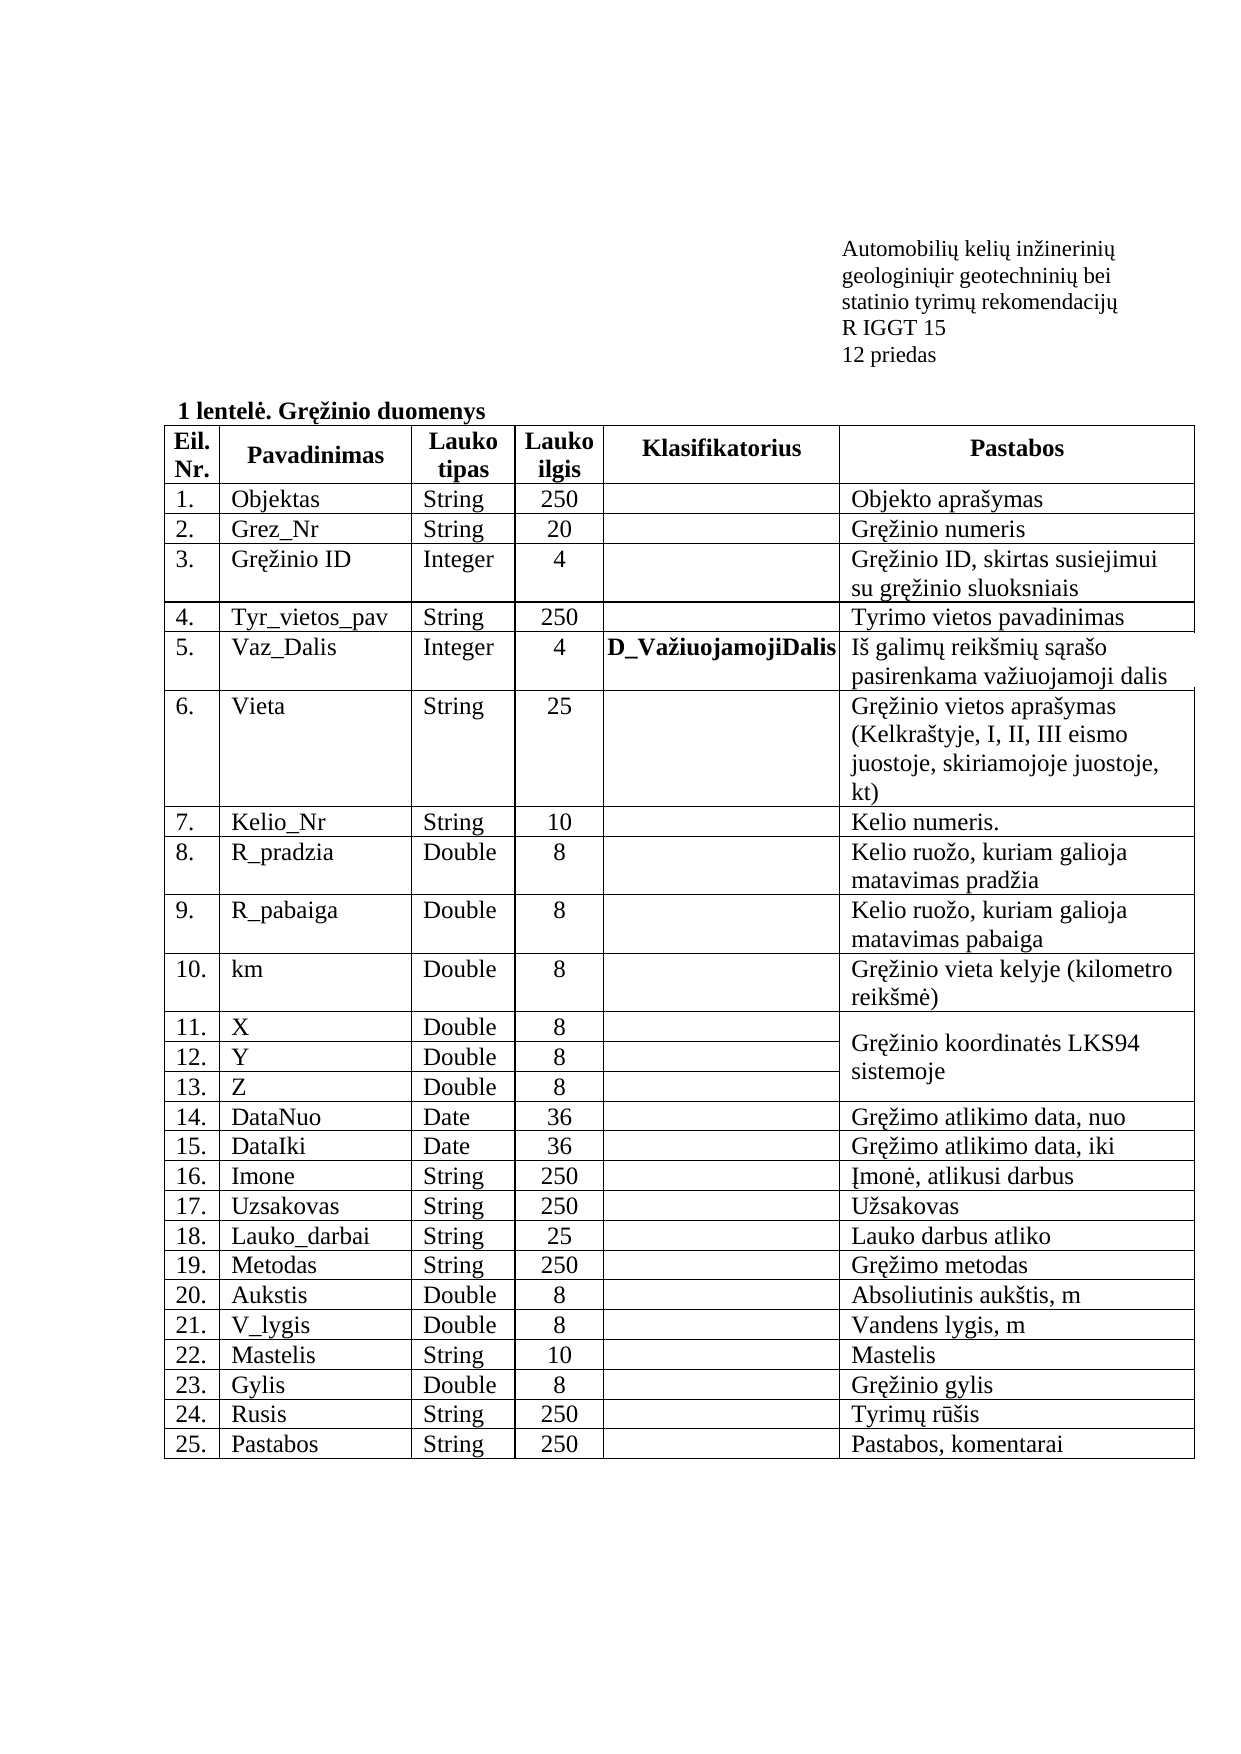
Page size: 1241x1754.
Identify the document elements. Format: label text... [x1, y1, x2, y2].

table_cell Vieta [220, 691, 411, 806]
table_cell 8 [516, 954, 603, 1011]
table_cell 1. [165, 484, 219, 513]
table_cell Grez_Nr [220, 514, 411, 543]
table_cell 8 [516, 1370, 603, 1398]
table_cell String [412, 1340, 514, 1369]
table_cell [604, 1429, 839, 1458]
table_cell 8 [516, 837, 603, 894]
table_cell 18. [165, 1221, 219, 1249]
table_cell String [412, 691, 514, 806]
table_cell Mastelis [840, 1340, 1194, 1369]
table_cell Gylis [220, 1370, 411, 1398]
table_cell Rusis [220, 1400, 411, 1428]
table_cell Objektas [220, 484, 411, 513]
table_cell String [412, 1221, 514, 1249]
table_cell Mastelis [220, 1340, 411, 1369]
table_cell 8 [516, 895, 603, 953]
table_cell 23. [165, 1370, 219, 1398]
table_cell String [412, 1161, 514, 1190]
table_cell Užsakovas [840, 1191, 1194, 1220]
table_cell Integer [412, 544, 514, 601]
table_cell Pastabos, komentarai [840, 1429, 1194, 1458]
table_cell Integer [412, 632, 514, 690]
table_cell 14. [165, 1102, 219, 1130]
table_cell 8 [516, 1072, 603, 1101]
table_cell Gręžinio vieta kelyje (kilometro reikšmė) [840, 954, 1194, 1011]
table_cell String [412, 1251, 514, 1279]
table_cell 250 [516, 1161, 603, 1190]
table_cell Double [412, 1042, 514, 1071]
table_cell 25 [516, 691, 603, 806]
table_cell String [412, 484, 514, 513]
table_cell Absoliutinis aukštis, m [840, 1280, 1194, 1309]
table_header Klasifikatorius [604, 426, 839, 483]
table_cell [604, 895, 839, 953]
table_cell 250 [516, 1429, 603, 1458]
table_cell R_pradzia [220, 837, 411, 894]
table_cell 8 [516, 1012, 603, 1041]
table_cell 4. [165, 603, 219, 631]
table_cell [604, 1042, 839, 1071]
table_cell 4 [516, 632, 603, 690]
table_cell [604, 1251, 839, 1279]
table_cell 8 [516, 1042, 603, 1071]
table_cell [604, 1102, 839, 1130]
table_cell 8 [516, 1310, 603, 1339]
table_cell R_pabaiga [220, 895, 411, 953]
table_cell 19. [165, 1251, 219, 1279]
table_header Lauko tipas [412, 426, 514, 483]
table_cell Double [412, 1370, 514, 1398]
table_cell [604, 1280, 839, 1309]
table_cell [604, 1072, 839, 1101]
table_cell [604, 1131, 839, 1160]
table_cell Gręžimo metodas [840, 1251, 1194, 1279]
table_cell Gręžinio numeris [840, 514, 1194, 543]
table_header Pavadinimas [220, 426, 411, 483]
table_cell X [220, 1012, 411, 1041]
table_cell 15. [165, 1131, 219, 1160]
table_cell String [412, 807, 514, 836]
table_cell Lauko darbus atliko [840, 1221, 1194, 1249]
text R IGGT 15 [842, 314, 1181, 341]
table_cell String [412, 603, 514, 631]
table_cell 12. [165, 1042, 219, 1071]
table_cell 17. [165, 1191, 219, 1220]
table_cell 20 [516, 514, 603, 543]
table_cell Aukstis [220, 1280, 411, 1309]
table_cell [604, 691, 839, 806]
table_cell 5. [165, 632, 219, 690]
text statinio tyrimų rekomendacijų [842, 288, 1181, 314]
table_cell 250 [516, 1251, 603, 1279]
table_cell Gręžinio ID [220, 544, 411, 601]
text geologiniųir geotechninių bei [842, 262, 1181, 288]
table_cell [604, 1161, 839, 1190]
table_cell Gręžinio vietos aprašymas (Kelkraštyje, I, II, III eismo juostoje, skiriamojoje juostoje, kt) [840, 691, 1194, 806]
table_cell DataIki [220, 1131, 411, 1160]
table_cell [604, 514, 839, 543]
table_cell Tyr_vietos_pav [220, 603, 411, 631]
table_cell Gręžimo atlikimo data, nuo [840, 1102, 1194, 1130]
table_header Lauko ilgis [516, 426, 603, 483]
table_cell Uzsakovas [220, 1191, 411, 1220]
table_cell 8 [516, 1280, 603, 1309]
table_cell 250 [516, 484, 603, 513]
table_cell Double [412, 954, 514, 1011]
table_cell Gręžinio ID, skirtas susiejimui su gręžinio sluoksniais [840, 544, 1194, 601]
table_cell 11. [165, 1012, 219, 1041]
table_cell Double [412, 1072, 514, 1101]
table_cell String [412, 1429, 514, 1458]
table_cell Tyrimų rūšis [840, 1400, 1194, 1428]
table_cell 2. [165, 514, 219, 543]
table_cell [604, 1221, 839, 1249]
table_cell Double [412, 1310, 514, 1339]
table_cell 13. [165, 1072, 219, 1101]
table_cell String [412, 1191, 514, 1220]
table_cell 20. [165, 1280, 219, 1309]
table_cell Lauko_darbai [220, 1221, 411, 1249]
table_cell [604, 1191, 839, 1220]
table_cell Kelio numeris. [840, 807, 1194, 836]
table_cell Gręžinio gylis [840, 1370, 1194, 1398]
table_cell 250 [516, 1191, 603, 1220]
table_cell 25 [516, 1221, 603, 1249]
table_cell 3. [165, 544, 219, 601]
table_cell 10 [516, 807, 603, 836]
table_cell String [412, 1400, 514, 1428]
table_cell [604, 484, 839, 513]
table_cell 250 [516, 1400, 603, 1428]
table_cell 9. [165, 895, 219, 953]
table_cell DataNuo [220, 1102, 411, 1130]
table_cell 4 [516, 544, 603, 601]
table_cell [604, 1370, 839, 1398]
table_cell Date [412, 1131, 514, 1160]
table_cell 7. [165, 807, 219, 836]
table_cell [604, 807, 839, 836]
table_cell Y [220, 1042, 411, 1071]
table_header Pastabos [840, 426, 1194, 483]
table_cell Metodas [220, 1251, 411, 1279]
table_cell 250 [516, 603, 603, 631]
table_cell [604, 954, 839, 1011]
table_cell [604, 1340, 839, 1369]
text 1 lentelė. Gręžinio duomenys [177, 396, 1181, 425]
table_cell 36 [516, 1102, 603, 1130]
table_cell [604, 1012, 839, 1041]
table_cell [604, 603, 839, 631]
table_cell Z [220, 1072, 411, 1101]
table_cell Double [412, 837, 514, 894]
table_cell Double [412, 895, 514, 953]
table_cell Tyrimo vietos pavadinimas [840, 603, 1194, 631]
text Automobilių kelių inžinerinių [842, 235, 1181, 262]
table_cell 8. [165, 837, 219, 894]
table_cell Double [412, 1280, 514, 1309]
table_cell Pastabos [220, 1429, 411, 1458]
table_header Eil. Nr. [165, 426, 219, 483]
table_cell 10 [516, 1340, 603, 1369]
table_cell Kelio ruožo, kuriam galioja matavimas pabaiga [840, 895, 1194, 953]
table_cell km [220, 954, 411, 1011]
table_cell Vandens lygis, m [840, 1310, 1194, 1339]
table_cell 10. [165, 954, 219, 1011]
table_cell [604, 1400, 839, 1428]
table_cell Double [412, 1012, 514, 1041]
table_cell Kelio ruožo, kuriam galioja matavimas pradžia [840, 837, 1194, 894]
table_cell Objekto aprašymas [840, 484, 1194, 513]
table_cell Imone [220, 1161, 411, 1190]
table_cell 25. [165, 1429, 219, 1458]
table_cell Date [412, 1102, 514, 1130]
table_cell String [412, 514, 514, 543]
table_cell Iš galimų reikšmių sąrašo pasirenkama važiuojamoji dalis [840, 632, 1194, 690]
table_cell 24. [165, 1400, 219, 1428]
table_cell Kelio_Nr [220, 807, 411, 836]
text 12 priedas [842, 341, 1181, 367]
table_cell 6. [165, 691, 219, 806]
table_cell 22. [165, 1340, 219, 1369]
table_cell Įmonė, atlikusi darbus [840, 1161, 1194, 1190]
table_cell Gręžimo atlikimo data, iki [840, 1131, 1194, 1160]
table_cell 16. [165, 1161, 219, 1190]
table_cell 21. [165, 1310, 219, 1339]
table_cell Gręžinio koordinatės LKS94 sistemoje [840, 1012, 1194, 1101]
table_cell Vaz_Dalis [220, 632, 411, 690]
table_cell 36 [516, 1131, 603, 1160]
table_cell D_VažiuojamojiDalis [604, 632, 839, 690]
table_cell [604, 837, 839, 894]
table_cell [604, 544, 839, 601]
table_cell [604, 1310, 839, 1339]
table_cell V_lygis [220, 1310, 411, 1339]
